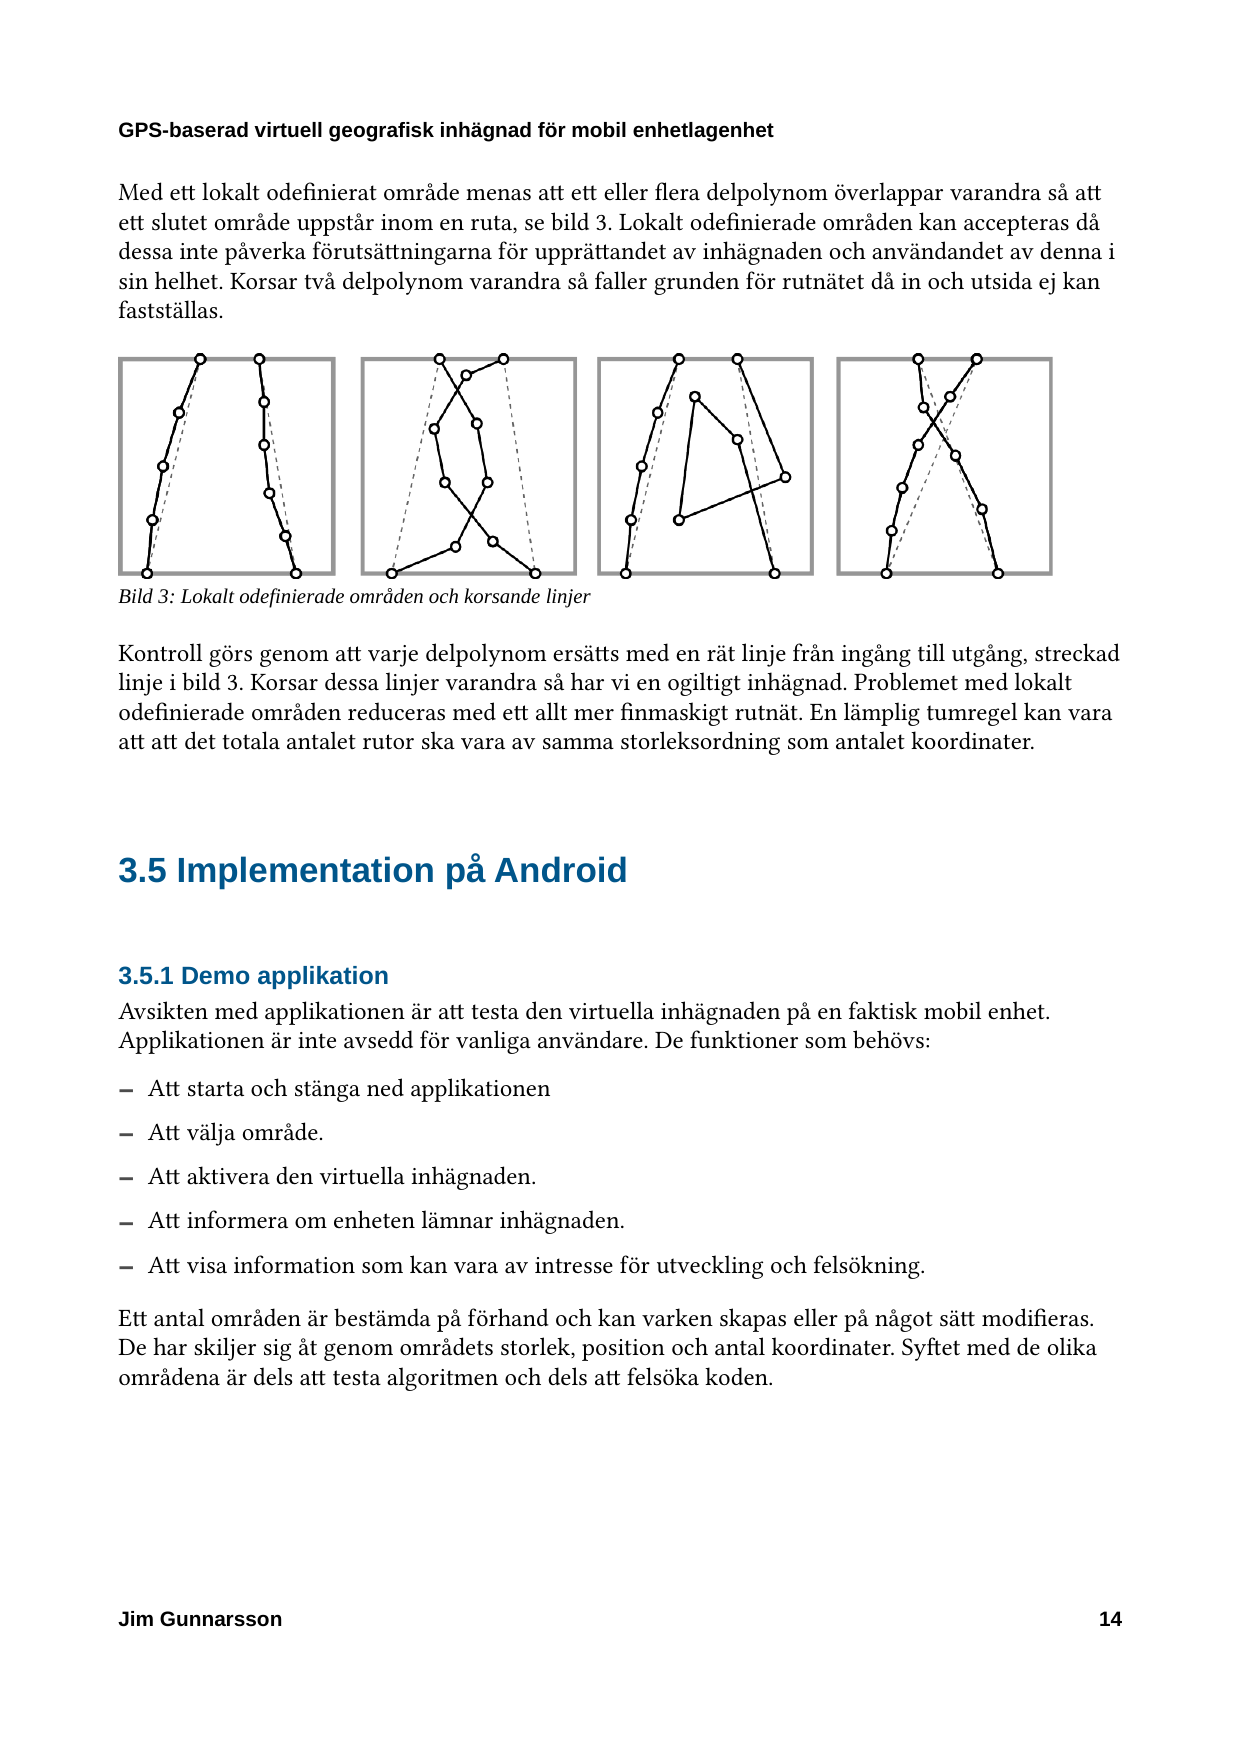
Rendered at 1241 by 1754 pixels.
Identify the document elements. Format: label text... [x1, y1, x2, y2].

list Att starta och stänga ned applikationen [118, 1072, 1122, 1102]
text Bild 3: Lokalt odefinierade områden och korsande linjer [118, 584, 1122, 608]
subtitle Demo applikation [118, 961, 1122, 990]
text Avsikten med applikationen är att testa den virtuella inhägnaden på en faktisk mobil enhet. Applikationen är inte avsedd för vanliga användare. De funktioner som behövs: [118, 996, 1122, 1055]
text [118, 354, 1122, 584]
text [118, 330, 1122, 354]
list Att aktivera den virtuella inhägnaden. [118, 1161, 1122, 1190]
text Med ett lokalt odefinierat område menas att ett eller flera delpolynom överlappar varandra så att ett slutet område uppstår inom en ruta, se bild 3. Lokalt odefinierade områden kan accepteras då dessa inte påverka förutsättningarna för upprättandet av inhägnaden och användandet av denna i sin helhet. Korsar två delpolynom varandra så faller grunden för rutnätet då in och utsida ej kan fastställas. [118, 177, 1122, 324]
list Att visa information som kan vara av intresse för utveckling och felsökning. [118, 1249, 1122, 1279]
picture [118, 353, 1053, 579]
text Kontroll görs genom att varje delpolynom ersätts med en rät linje från ingång till utgång, streckad linje i bild 3. Korsar dessa linjer varandra så har vi en ogiltigt inhägnad. Problemet med lokalt odefinierade områden reduceras med ett allt mer finmaskigt rutnät. En lämplig tumregel kan vara att att det totala antalet rutor ska vara av samma storleksordning som antalet koordinater. [118, 608, 1122, 756]
text Ett antal områden är bestämda på förhand och kan varken skapas eller på något sätt modifieras. De har skiljer sig åt genom områdets storlek, position och antal koordinater. Syftet med de olika områdena är dels att testa algoritmen och dels att felsöka koden. [118, 1303, 1122, 1391]
list Att informera om enheten lämnar inhägnaden. [118, 1205, 1122, 1235]
list Att välja område. [118, 1117, 1122, 1146]
subtitle Implementation på Android [118, 850, 1122, 890]
